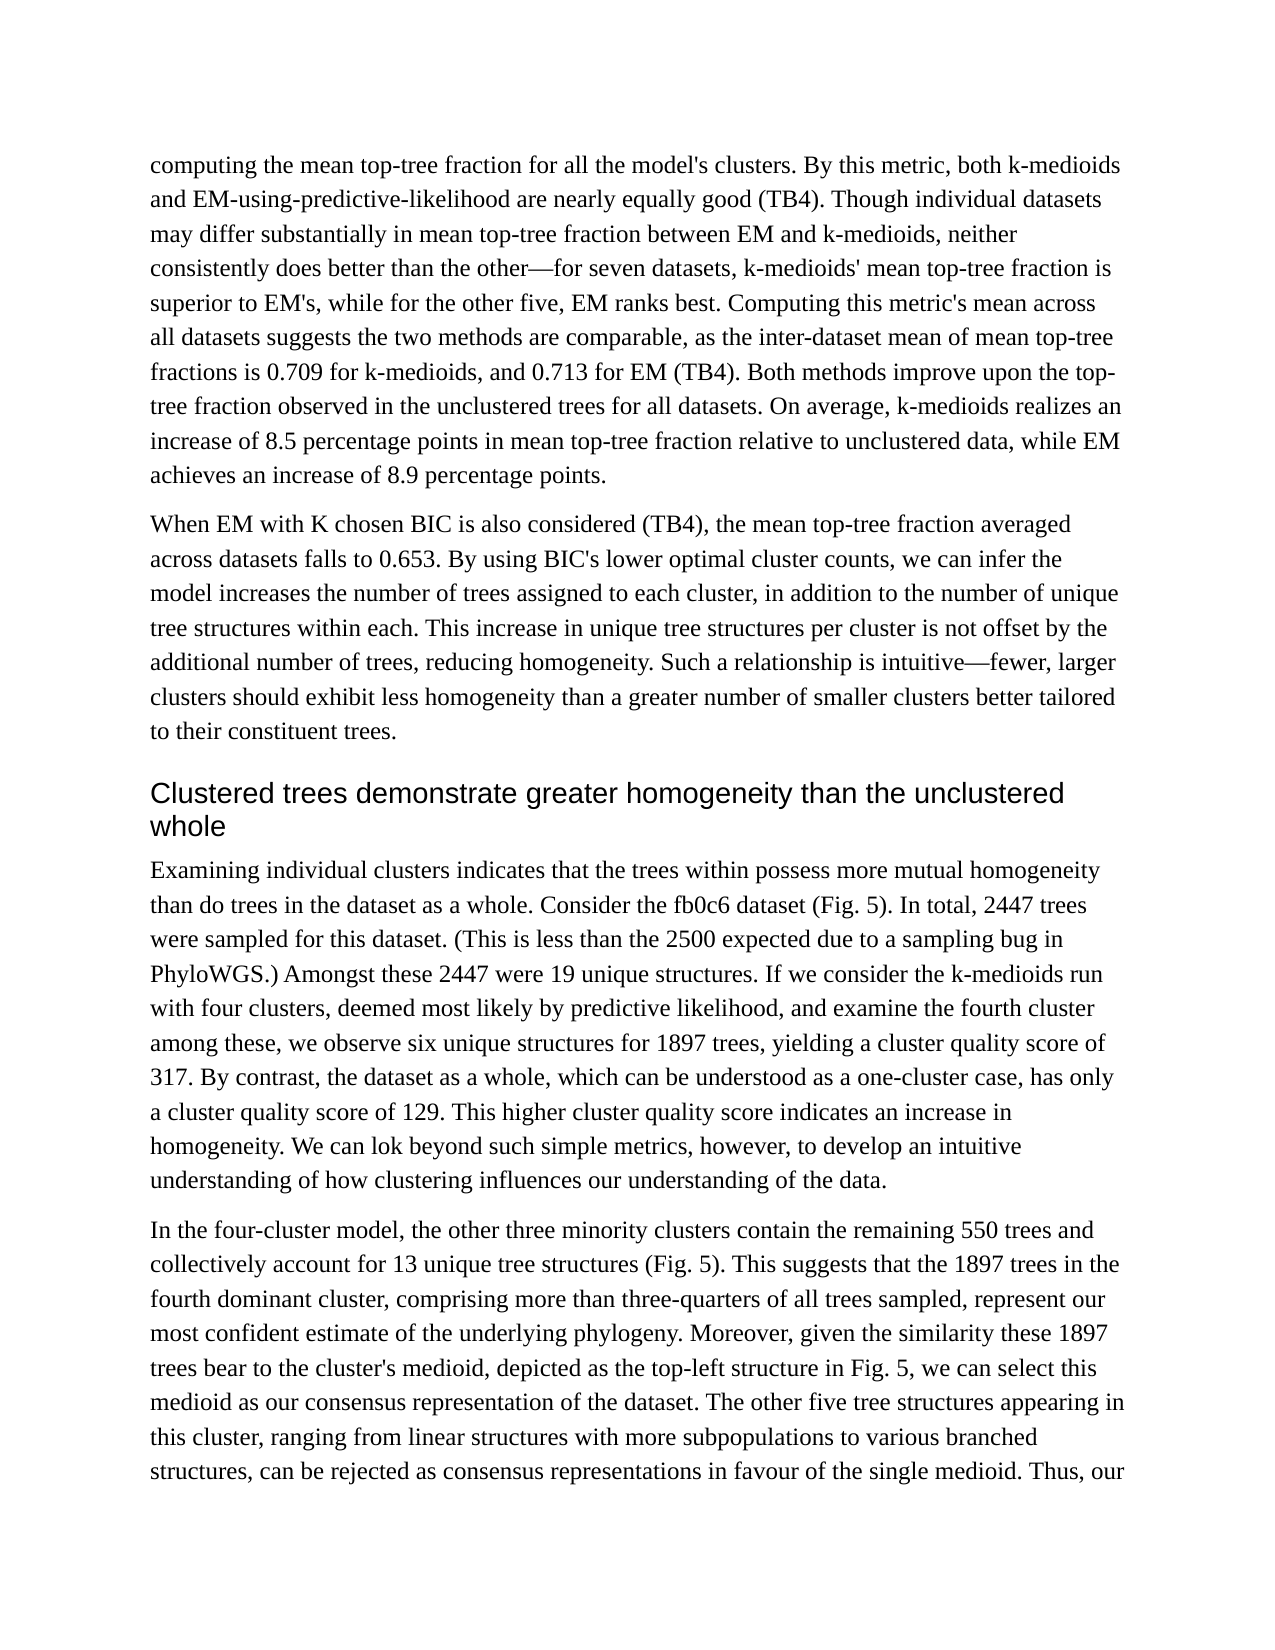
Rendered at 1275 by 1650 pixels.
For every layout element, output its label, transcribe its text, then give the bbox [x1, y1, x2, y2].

text computing the mean top-tree fraction for all the model's clusters. By this metric, both k-medioids and EM-using-predictive-likelihood are nearly equally good (TB4). Though individual datasets may differ substantially in mean top-tree fraction between EM and k-medioids, neither consistently does better than the other—for seven datasets, k-medioids' mean top-tree fraction is superior to EM's, while for the other five, EM ranks best. Computing this metric's mean across all datasets suggests the two methods are comparable, as the inter-dataset mean of mean top-tree fractions is 0.709 for k-medioids, and 0.713 for EM (TB4). Both methods improve upon the top-tree fraction observed in the unclustered trees for all datasets. On average, k-medioids realizes an increase of 8.5 percentage points in mean top-tree fraction relative to unclustered data, while EM achieves an increase of 8.9 percentage points. [150, 150, 1125, 489]
subtitle Clustered trees demonstrate greater homogeneity than the unclustered whole [150, 776, 1125, 843]
text In the four-cluster model, the other three minority clusters contain the remaining 550 trees and collectively account for 13 unique tree structures (Fig. 5). This suggests that the 1897 trees in the fourth dominant cluster, comprising more than three-quarters of all trees sampled, represent our most confident estimate of the underlying phylogeny. Moreover, given the similarity these 1897 trees bear to the cluster's medioid, depicted as the top-left structure in Fig. 5, we can select this medioid as our consensus representation of the dataset. The other five tree structures appearing in this cluster, ranging from linear structures with more subpopulations to various branched structures, can be rejected as consensus representations in favour of the single medioid. Thus, our [150, 1215, 1125, 1485]
text Examining individual clusters indicates that the trees within possess more mutual homogeneity than do trees in the dataset as a whole. Consider the fb0c6 dataset (Fig. 5). In total, 2447 trees were sampled for this dataset. (This is less than the 2500 expected due to a sampling bug in PhyloWGS.) Amongst these 2447 were 19 unique structures. If we consider the k-medioids run with four clusters, deemed most likely by predictive likelihood, and examine the fourth cluster among these, we observe six unique structures for 1897 trees, yielding a cluster quality score of 317. By contrast, the dataset as a whole, which can be understood as a one-cluster case, has only a cluster quality score of 129. This higher cluster quality score indicates an increase in homogeneity. We can lok beyond such simple metrics, however, to develop an intuitive understanding of how clustering influences our understanding of the data. [150, 855, 1125, 1194]
text When EM with K chosen BIC is also considered (TB4), the mean top-tree fraction averaged across datasets falls to 0.653. By using BIC's lower optimal cluster counts, we can infer the model increases the number of trees assigned to each cluster, in addition to the number of unique tree structures within each. This increase in unique tree structures per cluster is not offset by the additional number of trees, reducing homogeneity. Such a relationship is intuitive—fewer, larger clusters should exhibit less homogeneity than a greater number of smaller clusters better tailored to their constituent trees. [150, 509, 1125, 745]
